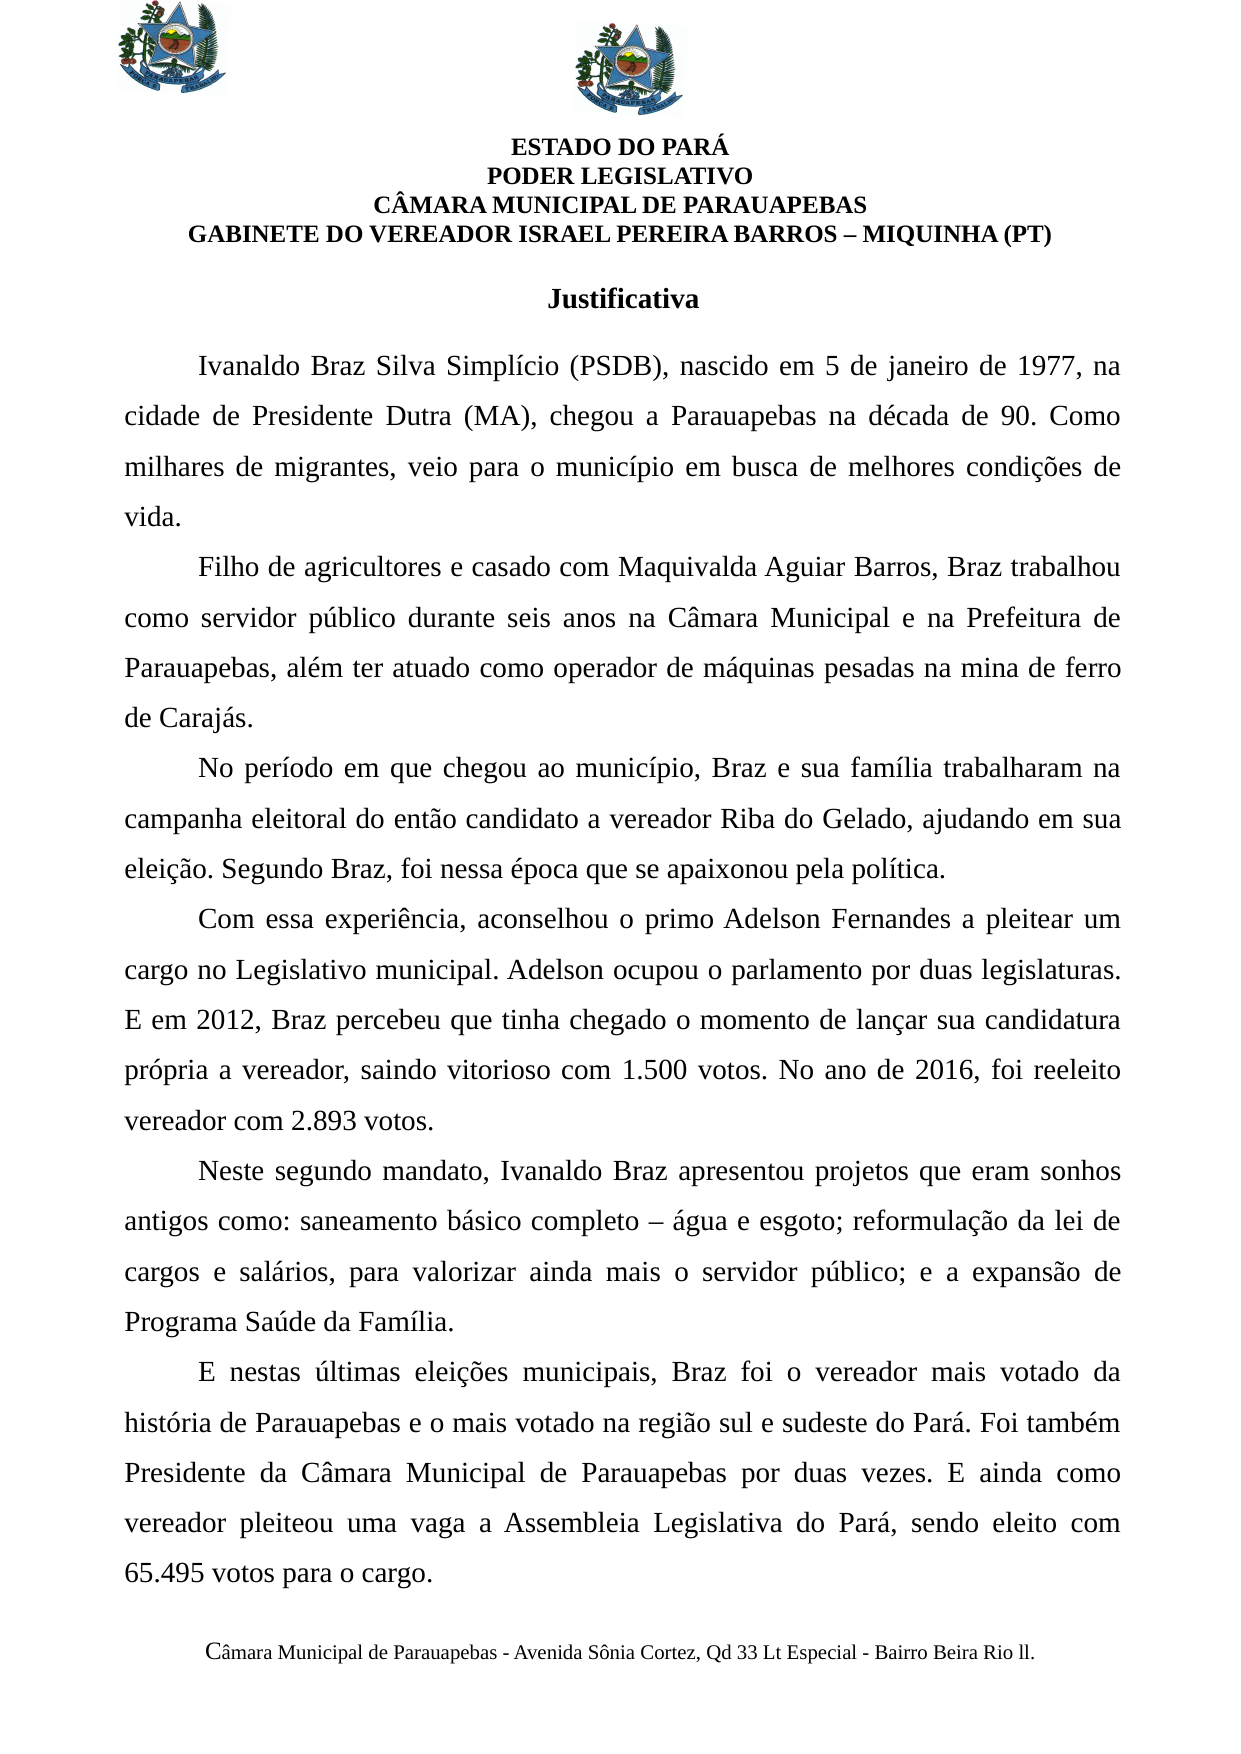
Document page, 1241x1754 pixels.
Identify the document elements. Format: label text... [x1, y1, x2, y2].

text E nestas últimas eleições municipais, Braz foi o vereador mais votado da história de Parauapebas e o mais votado na região sul e sudeste do Pará. Foi também Presidente da Câmara Municipal de Parauapebas por duas vezes. E ainda como vereador pleiteou uma vaga a Assembleia Legislativa do Pará, sendo eleito com 65.495 votos para o cargo. [124, 1354, 1122, 1589]
text Neste segundo mandato, Ivanaldo Braz apresentou projetos que eram sonhos antigos como: saneamento básico completo – água e esgoto; reformulação da lei de cargos e salários, para valorizar ainda mais o servidor público; e a expansão de Programa Saúde da Família. [124, 1153, 1122, 1338]
text Filho de agricultores e casado com Maquivalda Aguiar Barros, Braz trabalhou como servidor público durante seis anos na Câmara Municipal e na Prefeitura de Parauapebas, além ter atuado como operador de máquinas pesadas na mina de ferro de Carajás. [124, 549, 1122, 734]
text Com essa experiência, aconselhou o primo Adelson Fernandes a pleitear um cargo no Legislativo municipal. Adelson ocupou o parlamento por duas legislaturas. E em 2012, Braz percebeu que tinha chegado o momento de lançar sua candidatura própria a vereador, saindo vitorioso com 1.500 votos. No ano de 2016, foi reeleito vereador com 2.893 votos. [124, 902, 1122, 1136]
picture [573, 21, 688, 118]
text No período em que chegou ao município, Braz e sua família trabalharam na campanha eleitoral do então candidato a vereador Riba do Gelado, ajudando em sua eleição. Segundo Braz, foi nessa época que se apaixonou pela política. [124, 751, 1122, 885]
picture [116, 0, 231, 96]
text Ivanaldo Braz Silva Simplício (PSDB), nascido em 5 de janeiro de 1977, na cidade de Presidente Dutra (MA), chegou a Parauapebas na década de 90. Como milhares de migrantes, veio para o município em busca de melhores condições de vida. [124, 348, 1122, 533]
text Justificativa [124, 281, 1122, 314]
